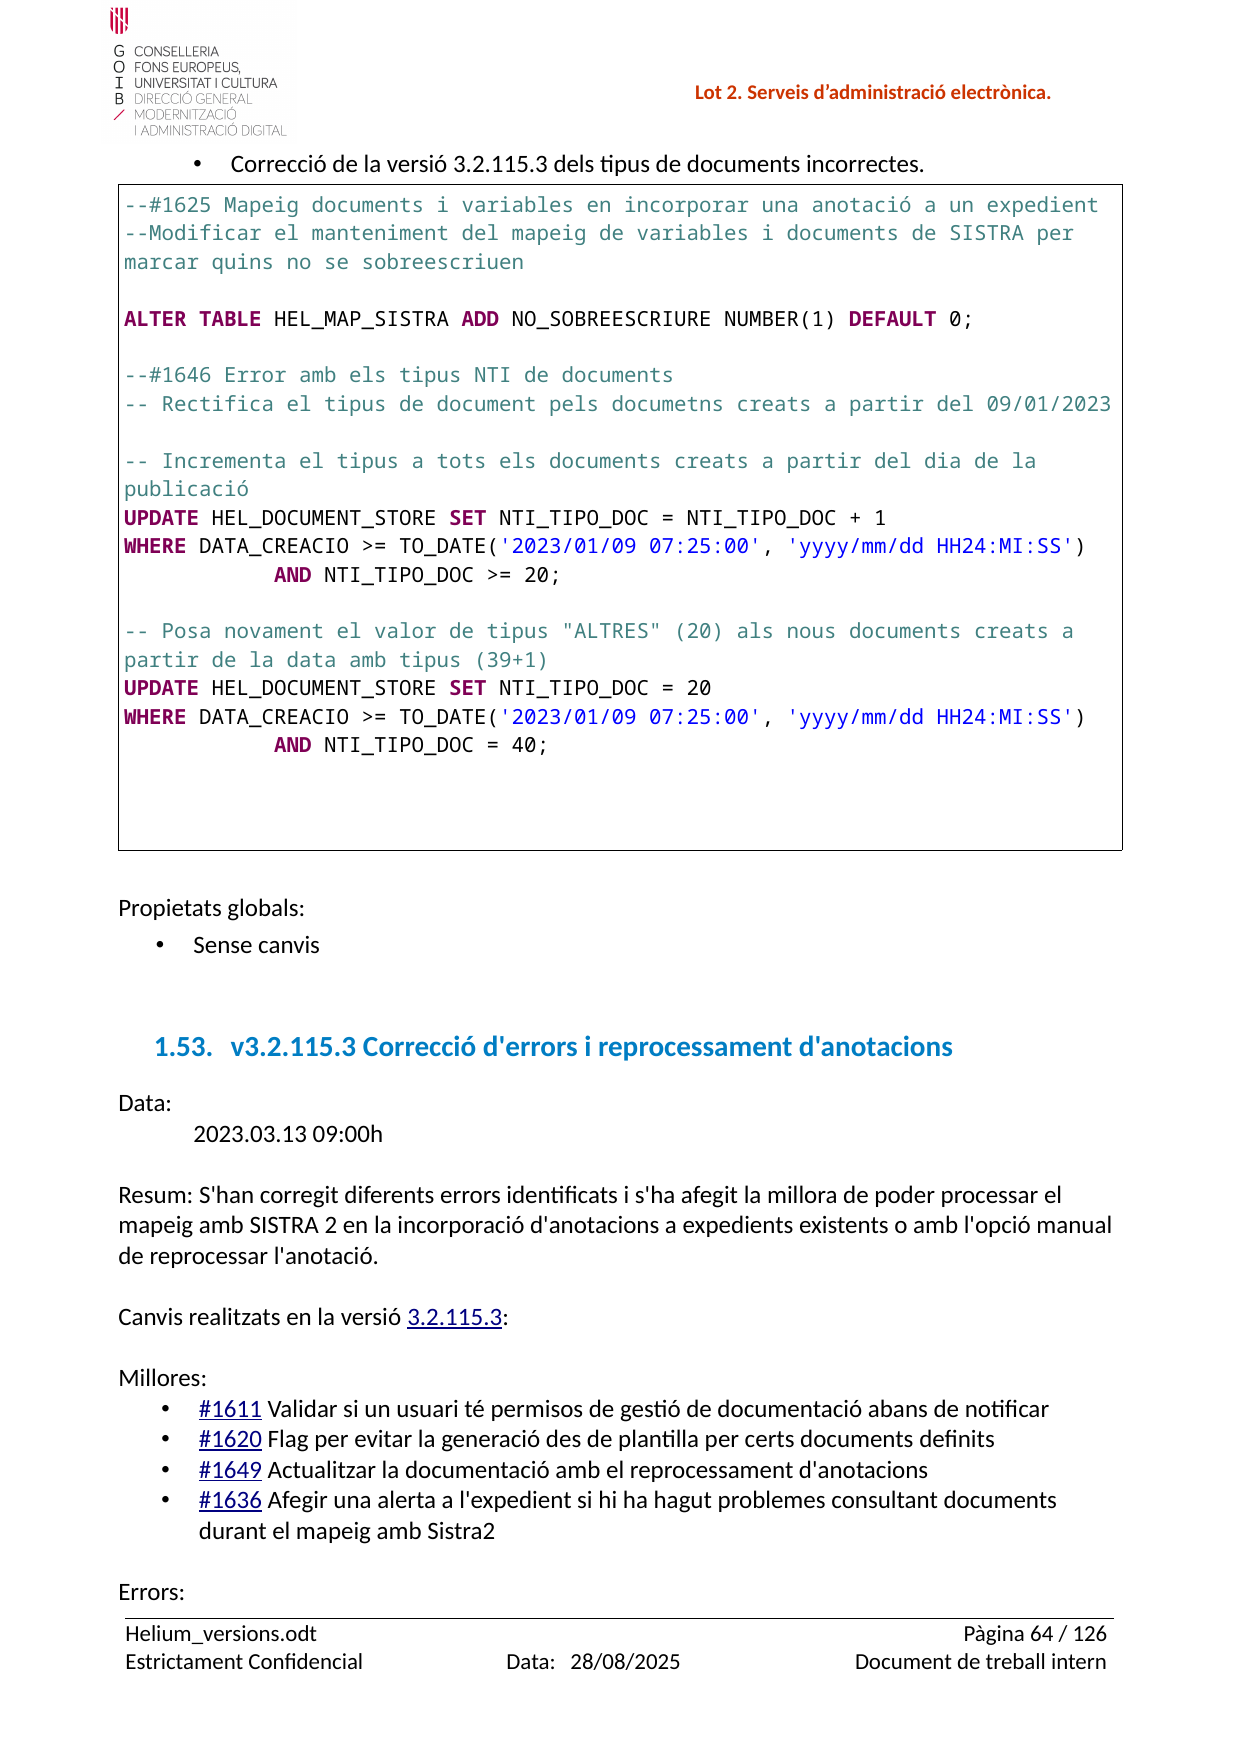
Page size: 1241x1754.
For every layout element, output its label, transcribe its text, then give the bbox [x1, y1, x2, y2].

text Millores: [118, 1362, 1122, 1393]
text Errors: [118, 1576, 1122, 1606]
list #1636 Afegir una alerta a l'expedient si hi ha hagut problemes consultant documents durant el mapeig amb Sistra2 [161, 1484, 1122, 1545]
list #1620 Flag per evitar la generació des de plantilla per certs documents definits [161, 1423, 1122, 1454]
list #1649 Actualitzar la documentació amb el reprocessament d'anotacions [161, 1454, 1122, 1484]
text Data: [118, 1087, 1122, 1118]
picture [100, 0, 297, 144]
list Sense canvis [156, 929, 1122, 959]
subtitle v3.2.115.3 Correcció d'errors i reprocessament d'anotacions [153, 1028, 1122, 1064]
text Canvis realitzats en la versió 3.2.115.3: [118, 1301, 1122, 1332]
list Correcció de la versió 3.2.115.3 dels tipus de documents incorrectes. [193, 148, 1122, 178]
text Propietats globals: [118, 892, 1122, 923]
table_header --#1625 Mapeig documents i variables en incorporar una anotació a un expedient --Modificar el manteniment del mapeig de variables i documents de SISTRA per marcar quins no se sobreescriuen ALTER TABLE HEL_MAP_SISTRA ADD NO_SOBREESCRIURE NUMBER(1) DEFAULT 0; --#1646 Error amb els tipus NTI de documents -- Rectifica el tipus de document pels documetns creats a partir del 09/01/2023 -- Incrementa el tipus a tots els documents creats a partir del dia de la publicació UPDATE HEL_DOCUMENT_STORE SET NTI_TIPO_DOC = NTI_TIPO_DOC + 1 WHERE DATA_CREACIO >= TO_DATE('2023/01/09 07:25:00', 'yyyy/mm/dd HH24:MI:SS') AND NTI_TIPO_DOC >= 20; -- Posa novament el valor de tipus "ALTRES" (20) als nous documents creats a partir de la data amb tipus (39+1) UPDATE HEL_DOCUMENT_STORE SET NTI_TIPO_DOC = 20 WHERE DATA_CREACIO >= TO_DATE('2023/01/09 07:25:00', 'yyyy/mm/dd HH24:MI:SS') AND NTI_TIPO_DOC = 40; [119, 185, 1122, 850]
list #1611 Validar si un usuari té permisos de gestió de documentació abans de notificar [161, 1393, 1122, 1423]
text Resum: S'han corregit diferents errors identificats i s'ha afegit la millora de poder processar el mapeig amb SISTRA 2 en la incorporació d'anotacions a expedients existents o amb l'opció manual de reprocessar l'anotació. [118, 1179, 1122, 1271]
text 2023.03.13 09:00h [118, 1118, 1122, 1148]
